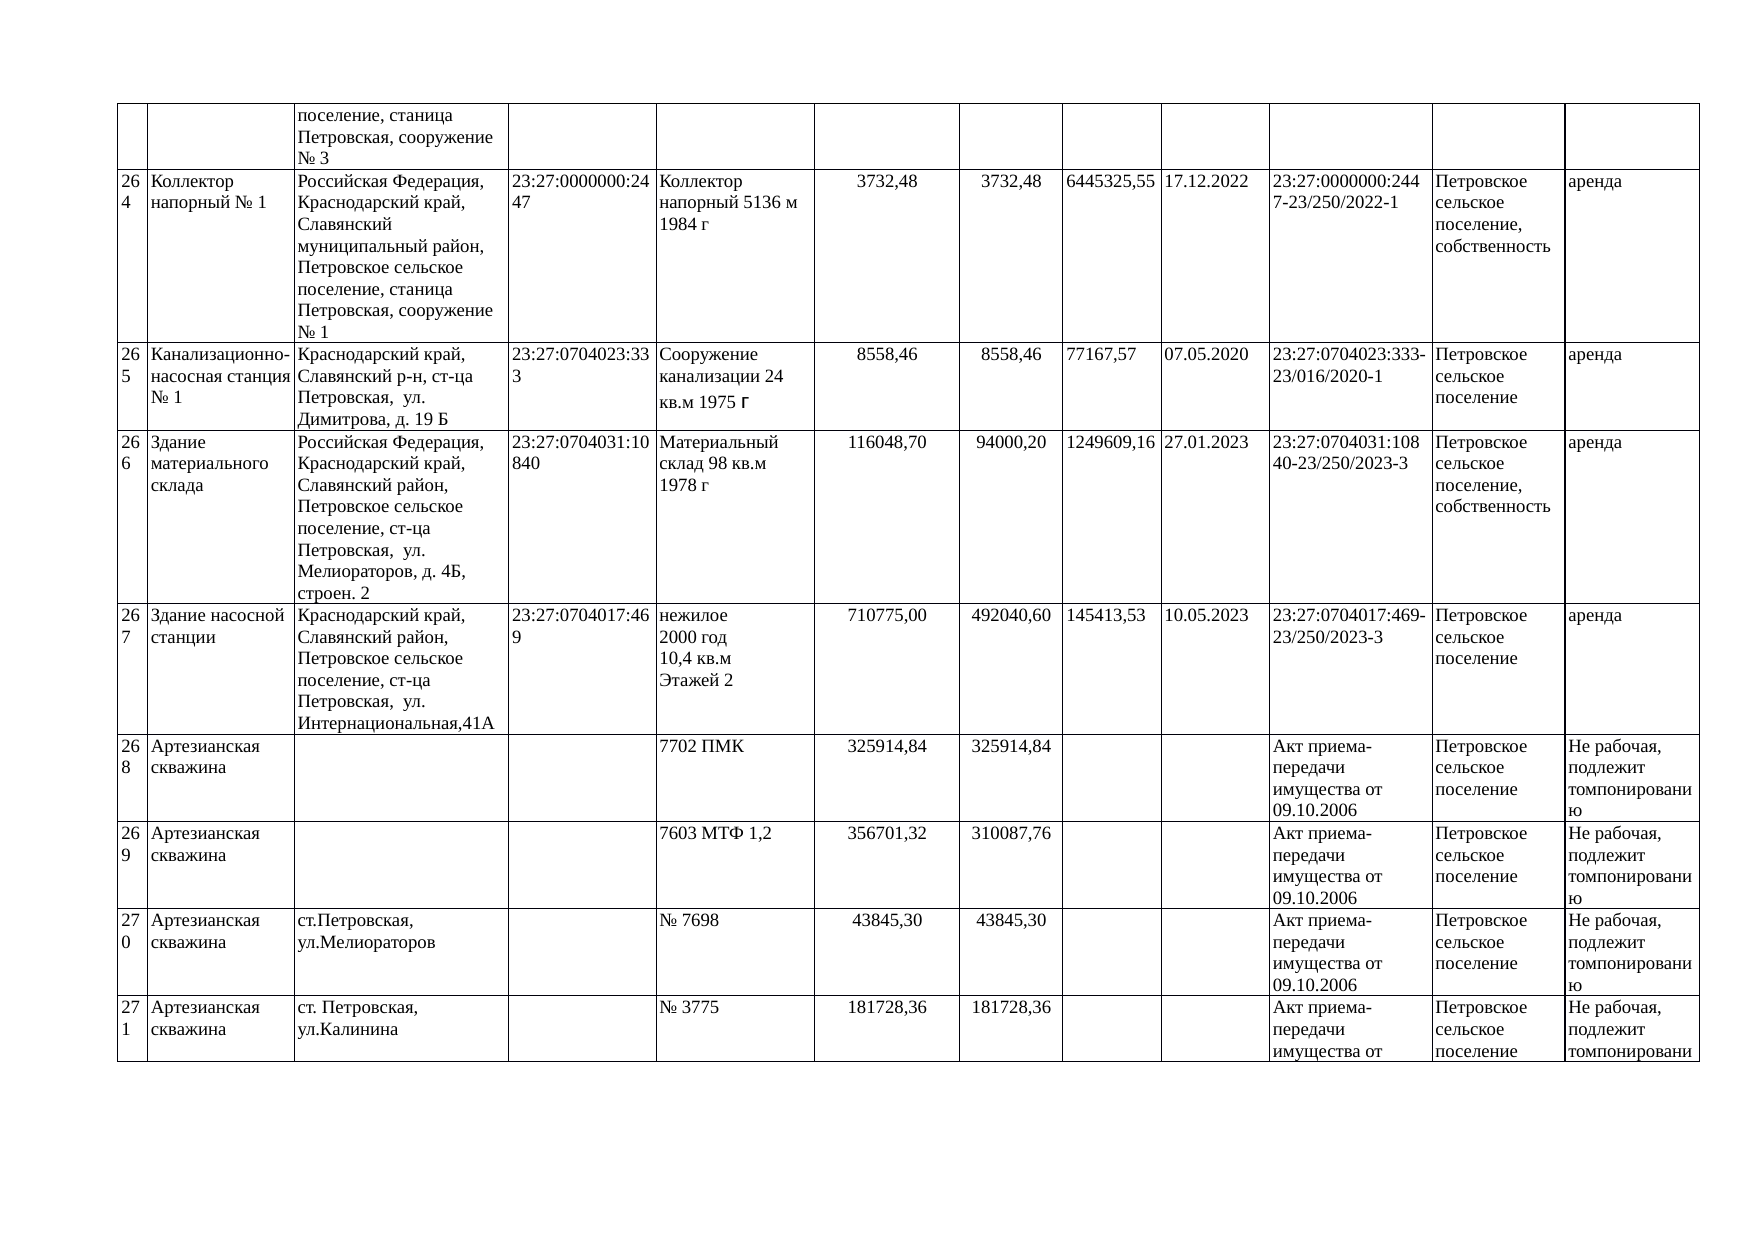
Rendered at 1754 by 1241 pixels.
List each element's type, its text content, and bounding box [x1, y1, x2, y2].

table_cell 270 [118, 909, 147, 995]
table_cell [1162, 822, 1269, 908]
table_cell [509, 996, 656, 1061]
table_cell 268 [118, 735, 147, 821]
table_cell 266 [118, 431, 147, 603]
table_cell 23:27:0704017:469 [509, 604, 656, 733]
table_cell [148, 104, 294, 169]
table_cell № 7698 [657, 909, 814, 995]
table_cell 8558,46 [960, 343, 1062, 429]
table_cell [509, 104, 656, 169]
table_cell 23:27:0704017:469-23/250/2023-3 [1270, 604, 1432, 733]
table_cell 43845,30 [960, 909, 1062, 995]
table_cell Не рабочая, подлежит томпонированию [1566, 735, 1699, 821]
table_cell Артезианская скважина [148, 735, 294, 821]
table_cell 07.05.2020 [1162, 343, 1269, 429]
table_cell [1162, 996, 1269, 1061]
table_cell [1063, 909, 1161, 995]
table_cell Артезианская скважина [148, 996, 294, 1061]
table_cell [1162, 104, 1269, 169]
table_cell 264 [118, 170, 147, 342]
table_cell Канализационно-насосная станция № 1 [148, 343, 294, 429]
table_cell 325914,84 [960, 735, 1062, 821]
table_cell Российская Федерация, Краснодарский край, Славянский муниципальный район, Петровское сельское поселение, станица Петровская, сооружение № 1 [295, 170, 508, 342]
table_cell 116048,70 [815, 431, 959, 603]
table_cell Акт приема-передачи имущества от 09.10.2006 [1270, 909, 1432, 995]
table_cell аренда [1566, 604, 1699, 733]
table_cell Не рабочая, подлежит томпонированию [1566, 909, 1699, 995]
table_cell Петровское сельское поселение [1433, 343, 1564, 429]
table_cell [1270, 104, 1432, 169]
table_cell нежилое 2000 год 10,4 кв.м Этажей 2 [657, 604, 814, 733]
table_cell 27.01.2023 [1162, 431, 1269, 603]
table_cell Краснодарский край, Славянский р-н, ст-ца Петровская, ул. Димитрова, д. 19 Б [295, 343, 508, 429]
table_cell 23:27:0704023:333 [509, 343, 656, 429]
table_cell поселение, станица Петровская, сооружение № 3 [295, 104, 508, 169]
table_cell 356701,32 [815, 822, 959, 908]
table_cell Акт приема-передачи имущества от 09.10.2006 [1270, 822, 1432, 908]
table_cell [657, 104, 814, 169]
table_cell Сооружение канализации 24 кв.м 1975 г [657, 343, 814, 429]
table_cell 23:27:0000000:2447 [509, 170, 656, 342]
table_cell Здание материального склада [148, 431, 294, 603]
table_cell Петровское сельское поселение, собственность [1433, 170, 1564, 342]
table_cell Материальный склад 98 кв.м 1978 г [657, 431, 814, 603]
table_cell 17.12.2022 [1162, 170, 1269, 342]
table_cell [295, 822, 508, 908]
table_cell 77167,57 [1063, 343, 1161, 429]
table_cell ст. Петровская, ул.Калинина [295, 996, 508, 1061]
table_cell аренда [1566, 431, 1699, 603]
table_cell Акт приема-передачи имущества от 09.10.2006 [1270, 735, 1432, 821]
table_cell 1249609,16 [1063, 431, 1161, 603]
table_cell 267 [118, 604, 147, 733]
table_cell [1063, 822, 1161, 908]
table_cell [509, 822, 656, 908]
table_cell Петровское сельское поселение, собственность [1433, 431, 1564, 603]
table_cell [509, 909, 656, 995]
table_cell Краснодарский край, Славянский район, Петровское сельское поселение, ст-ца Петровская, ул. Интернациональная,41А [295, 604, 508, 733]
table_cell аренда [1566, 343, 1699, 429]
table_cell 23:27:0704023:333-23/016/2020-1 [1270, 343, 1432, 429]
table_cell Петровское сельское поселение [1433, 822, 1564, 908]
table_cell [1162, 909, 1269, 995]
table_cell ст.Петровская, ул.Мелиораторов [295, 909, 508, 995]
table_cell 8558,46 [815, 343, 959, 429]
table_cell № 3775 [657, 996, 814, 1061]
table_cell Петровское сельское поселение [1433, 604, 1564, 733]
table_cell [509, 735, 656, 821]
table_cell 3732,48 [960, 170, 1062, 342]
table_cell 3732,48 [815, 170, 959, 342]
table_cell Петровское сельское поселение [1433, 735, 1564, 821]
table_cell 6445325,55 [1063, 170, 1161, 342]
table_cell 94000,20 [960, 431, 1062, 603]
table_cell Здание насосной станции [148, 604, 294, 733]
table_cell 23:27:0704031:10840-23/250/2023-3 [1270, 431, 1432, 603]
table_cell [1063, 104, 1161, 169]
table_cell [1162, 735, 1269, 821]
table_cell Коллектор напорный № 1 [148, 170, 294, 342]
table_cell 269 [118, 822, 147, 908]
table_cell 310087,76 [960, 822, 1062, 908]
table_cell [118, 104, 147, 169]
table_cell 265 [118, 343, 147, 429]
table_cell 23:27:0000000:2447-23/250/2022-1 [1270, 170, 1432, 342]
table_cell 181728,36 [960, 996, 1062, 1061]
table_cell [1063, 735, 1161, 821]
table_cell 43845,30 [815, 909, 959, 995]
table_cell Не рабочая, подлежит томпонировани [1566, 996, 1699, 1061]
table_cell Петровское сельское поселение [1433, 909, 1564, 995]
table_cell аренда [1566, 170, 1699, 342]
table_cell 145413,53 [1063, 604, 1161, 733]
table_cell [1063, 996, 1161, 1061]
table_cell 271 [118, 996, 147, 1061]
table_cell Российская Федерация, Краснодарский край, Славянский район, Петровское сельское поселение, ст-ца Петровская, ул. Мелиораторов, д. 4Б, строен. 2 [295, 431, 508, 603]
table_cell [1433, 104, 1564, 169]
table_cell 7702 ПМК [657, 735, 814, 821]
table_cell [1566, 104, 1699, 169]
table_cell Петровское сельское поселение [1433, 996, 1564, 1061]
table_cell [960, 104, 1062, 169]
table_cell Артезианская скважина [148, 909, 294, 995]
table_cell [815, 104, 959, 169]
table_cell 23:27:0704031:10840 [509, 431, 656, 603]
table_cell 181728,36 [815, 996, 959, 1061]
table_cell Не рабочая, подлежит томпонированию [1566, 822, 1699, 908]
table_cell 7603 МТФ 1,2 [657, 822, 814, 908]
table_cell 710775,00 [815, 604, 959, 733]
table_cell 325914,84 [815, 735, 959, 821]
table_cell Артезианская скважина [148, 822, 294, 908]
table_cell [295, 735, 508, 821]
table_cell Коллектор напорный 5136 м 1984 г [657, 170, 814, 342]
table_cell Акт приема-передачи имущества от [1270, 996, 1432, 1061]
table_cell 10.05.2023 [1162, 604, 1269, 733]
table_cell 492040,60 [960, 604, 1062, 733]
